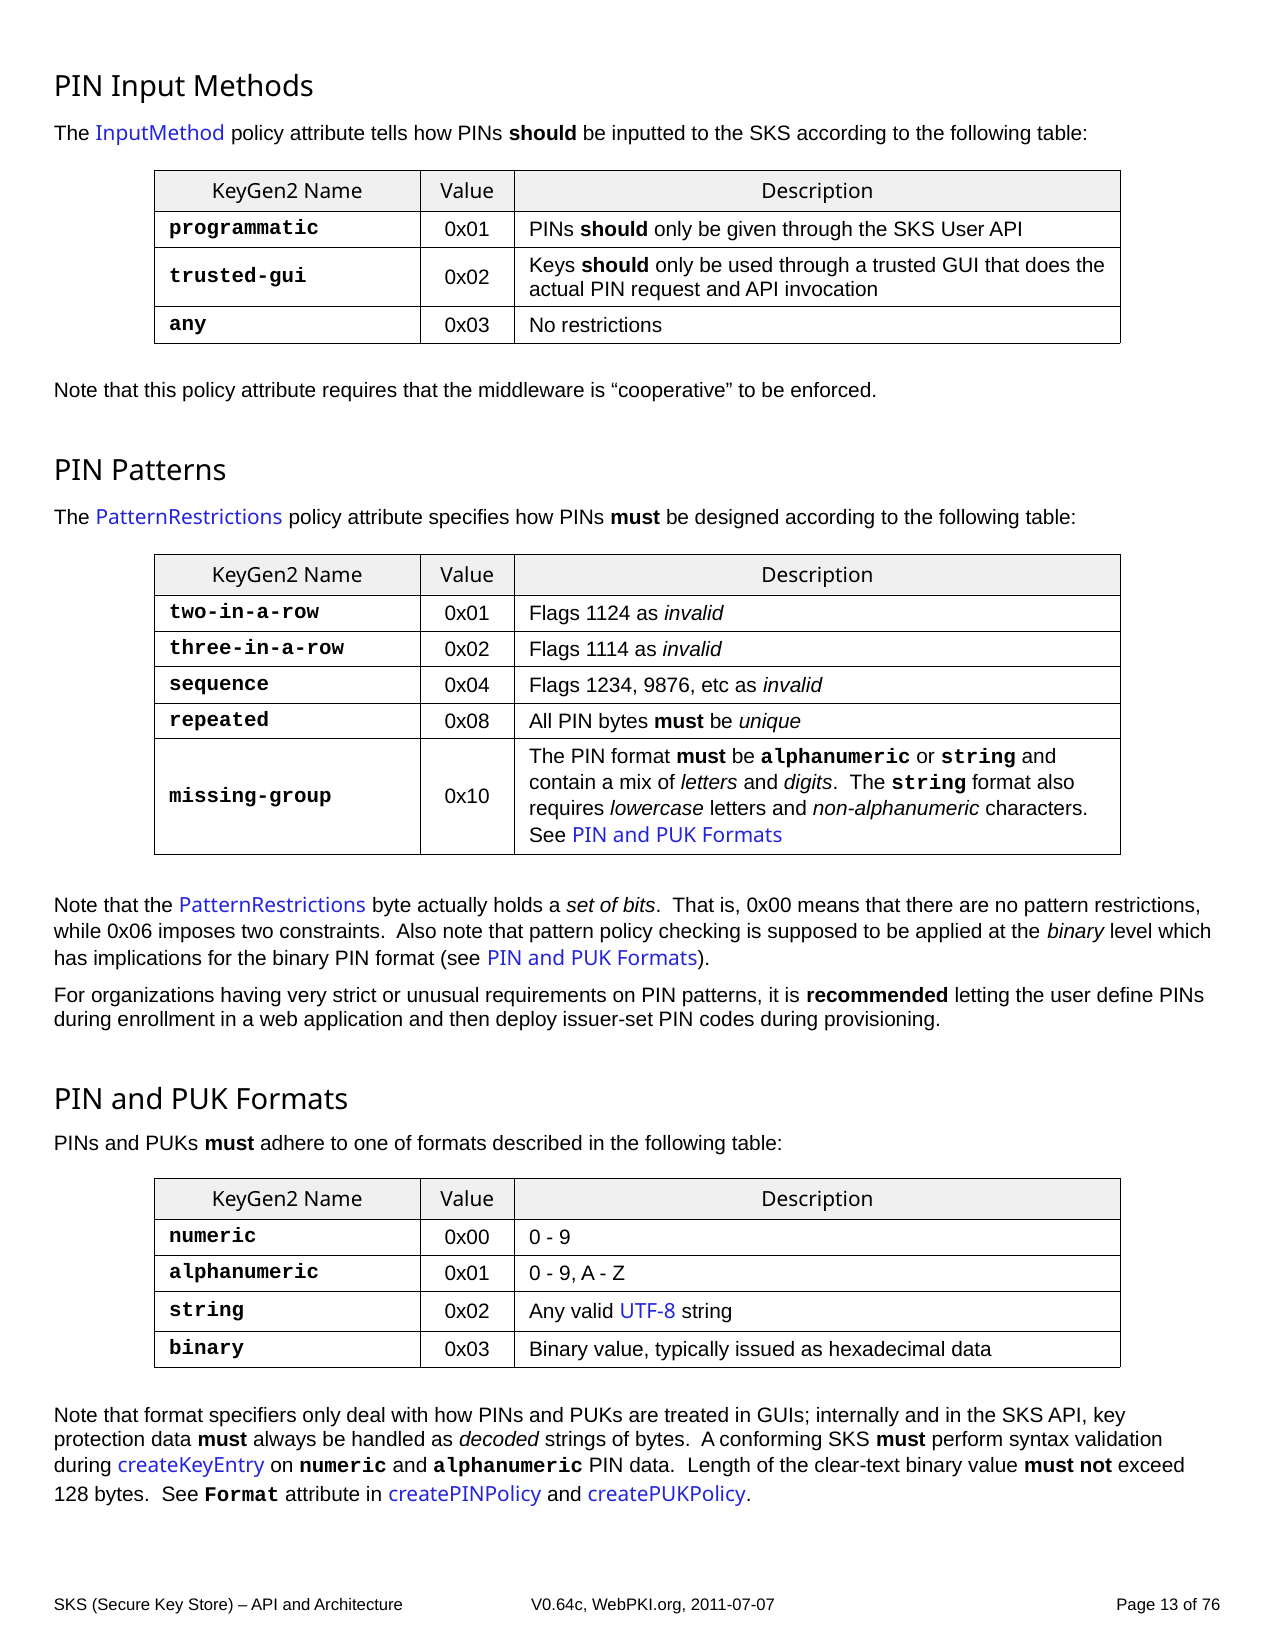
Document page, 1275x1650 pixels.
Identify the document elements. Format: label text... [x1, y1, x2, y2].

table_cell Flags 1234, 9876, etc as invalid [515, 667, 1120, 702]
table_cell 0x01 [421, 212, 514, 247]
table_cell Flags 1124 as invalid [515, 596, 1120, 631]
table_cell The PIN format must be alphanumeric or string and contain a mix of letters and digits. The string format also requires lowercase letters and non-alphanumeric characters. See PIN and PUK Formats [515, 739, 1120, 854]
table_cell 0x03 [421, 307, 514, 342]
subtitle PIN Input Methods [54, 66, 1221, 105]
table_header Description [515, 1179, 1120, 1219]
table_header KeyGen2 Name [155, 1179, 420, 1219]
table_cell PINs should only be given through the SKS User API [515, 212, 1120, 247]
table_cell 0x03 [421, 1332, 514, 1367]
table_cell 0x02 [421, 1292, 514, 1331]
table_cell Keys should only be used through a trusted GUI that does the actual PIN request and API invocation [515, 248, 1120, 306]
text Note that this policy attribute requires that the middleware is “cooperative” to be enforced. [54, 378, 1221, 402]
table_cell 0x10 [421, 739, 514, 854]
table_cell binary [155, 1332, 420, 1367]
table_cell No restrictions [515, 307, 1120, 342]
table_cell Binary value, typically issued as hexadecimal data [515, 1332, 1120, 1367]
table_cell 0x02 [421, 248, 514, 306]
text Note that the PatternRestrictions byte actually holds a set of bits. That is, 0x00 means that there are no pattern restrictions, while 0x06 imposes two constraints. Also note that pattern policy checking is supposed to be applied at the binary level which has implications for the binary PIN format (see PIN and PUK Formats). [54, 890, 1221, 971]
table_header KeyGen2 Name [155, 555, 420, 594]
table_cell 0 - 9, A - Z [515, 1256, 1120, 1291]
table_cell 0x01 [421, 596, 514, 631]
table_header KeyGen2 Name [155, 171, 420, 211]
text The PatternRestrictions policy attribute specifies how PINs must be designed according to the following table: [54, 502, 1221, 554]
table_cell three-in-a-row [155, 632, 420, 666]
table_cell programmatic [155, 212, 420, 247]
table_header Value [421, 171, 514, 211]
table_header Description [515, 171, 1120, 211]
table_cell missing-group [155, 739, 420, 854]
table_cell Flags 1114 as invalid [515, 632, 1120, 666]
table_cell string [155, 1292, 420, 1331]
table_cell numeric [155, 1220, 420, 1254]
table_cell 0x04 [421, 667, 514, 702]
table_cell 0x02 [421, 632, 514, 666]
text For organizations having very strict or unusual requirements on PIN patterns, it is recommended letting the user define PINs during enrollment in a web application and then deploy issuer-set PIN codes during provisioning. [54, 983, 1221, 1031]
table_cell trusted-gui [155, 248, 420, 306]
text PINs and PUKs must adhere to one of formats described in the following table: [54, 1130, 1221, 1178]
table_cell alphanumeric [155, 1256, 420, 1291]
table_cell Any valid UTF-8 string [515, 1292, 1120, 1331]
table_cell All PIN bytes must be unique [515, 704, 1120, 738]
text Note that format specifiers only deal with how PINs and PUKs are treated in GUIs; internally and in the SKS API, key protection data must always be handled as decoded strings of bytes. A conforming SKS must perform syntax validation during createKeyEntry on numeric and alphanumeric PIN data. Length of the clear-text binary value must not exceed 128 bytes. See Format attribute in createPINPolicy and createPUKPolicy. [54, 1403, 1221, 1508]
table_header Value [421, 1179, 514, 1219]
table_cell 0x00 [421, 1220, 514, 1254]
table_cell 0x08 [421, 704, 514, 738]
table_cell sequence [155, 667, 420, 702]
table_cell any [155, 307, 420, 342]
table_cell 0 - 9 [515, 1220, 1120, 1254]
table_header Value [421, 555, 514, 594]
subtitle PIN Patterns [54, 450, 1221, 489]
table_cell 0x01 [421, 1256, 514, 1291]
table_cell two-in-a-row [155, 596, 420, 631]
table_header Description [515, 555, 1120, 594]
table_cell repeated [155, 704, 420, 738]
subtitle PIN and PUK Formats [54, 1078, 1221, 1118]
text The InputMethod policy attribute tells how PINs should be inputted to the SKS according to the following table: [54, 118, 1221, 170]
